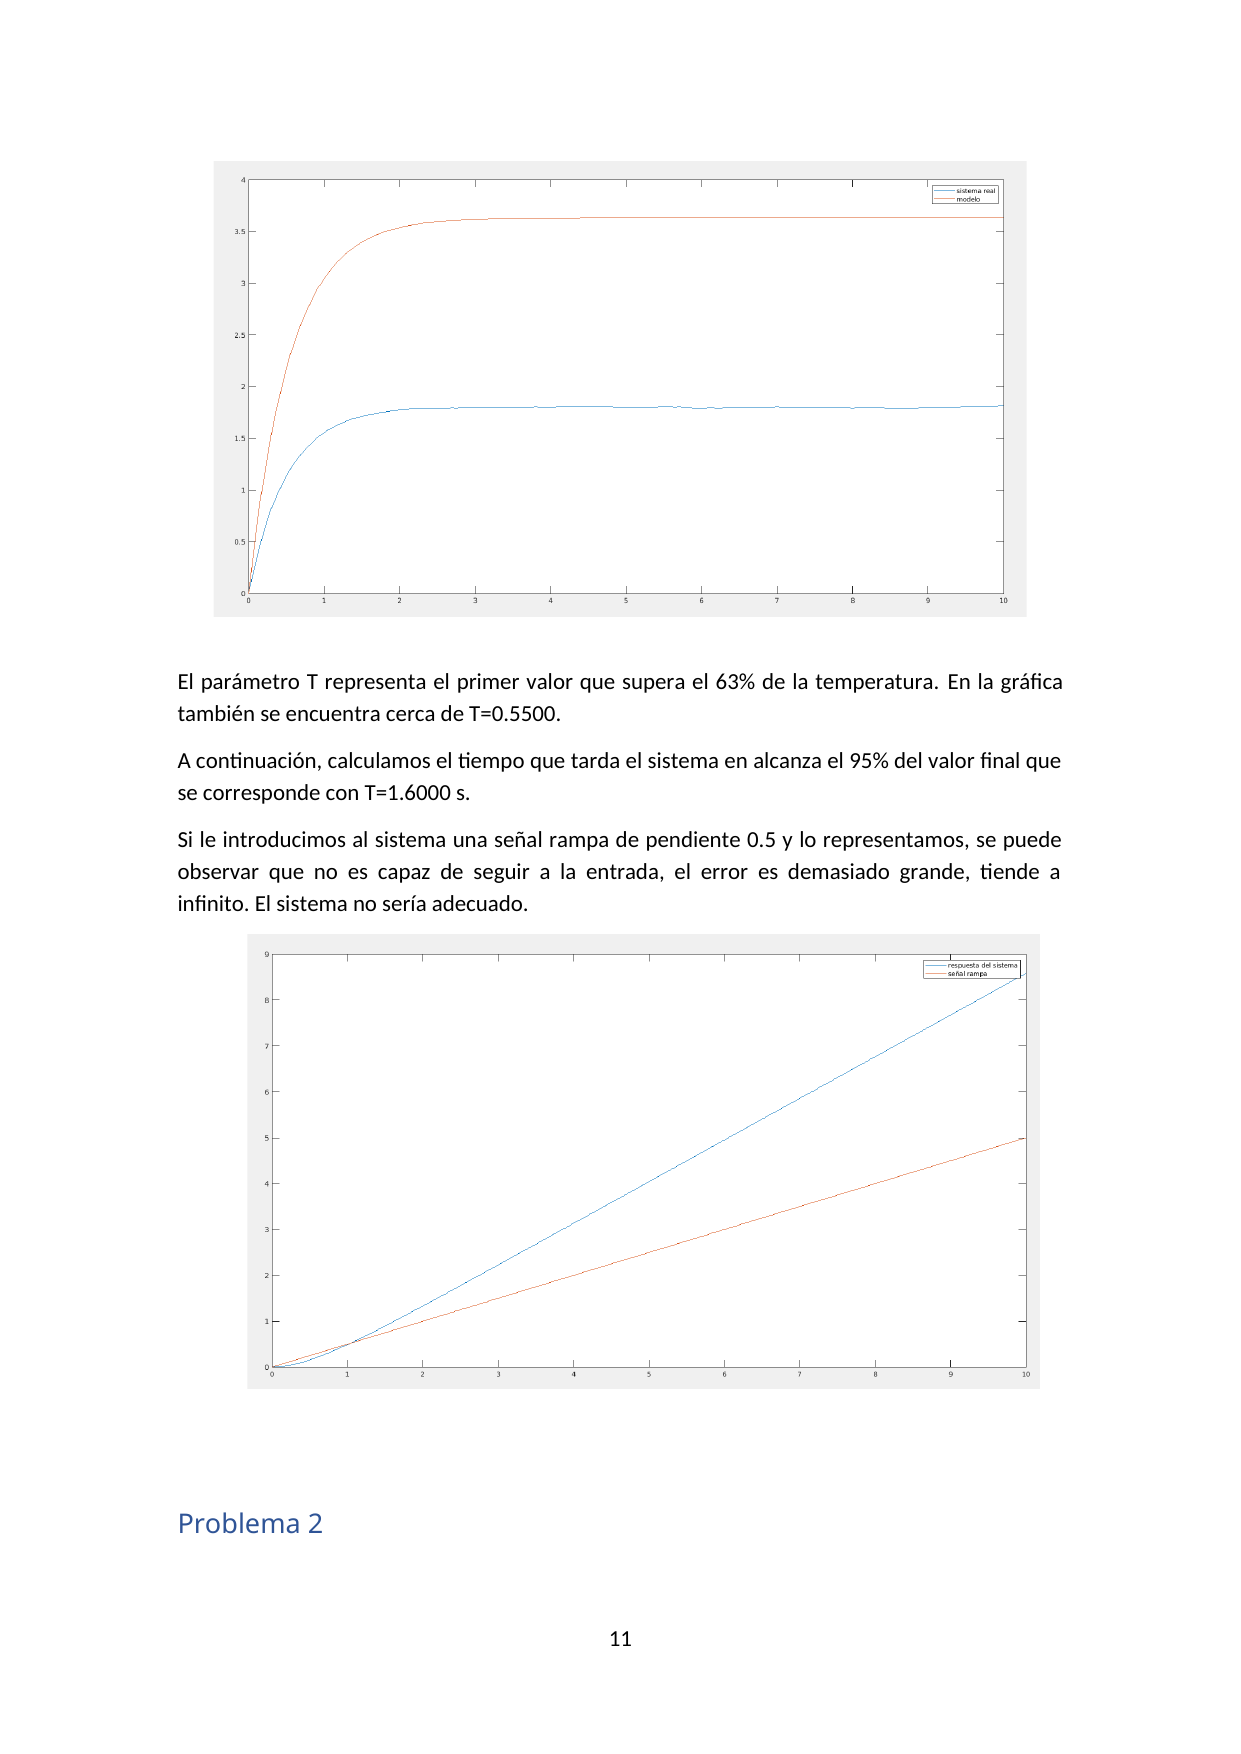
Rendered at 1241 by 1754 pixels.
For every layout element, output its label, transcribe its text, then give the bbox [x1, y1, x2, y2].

picture [213, 161, 1027, 617]
text El parámetro T representa el primer valor que supera el 63% de la temperatura. En la gráfica también se encuentra cerca de T=0.5500. [177, 667, 1063, 727]
subtitle Problema 2 [177, 1504, 1063, 1541]
text A continuación, calculamos el tiempo que tarda el sistema en alcanza el 95% del valor final que se corresponde con T=1.6000 s. [177, 746, 1063, 806]
text Si le introducimos al sistema una señal rampa de pendiente 0.5 y lo representamos, se puede observar que no es capaz de seguir a la entrada, el error es demasiado grande, tiende a infinito. El sistema no sería adecuado. [177, 825, 1063, 918]
picture [247, 934, 1040, 1389]
